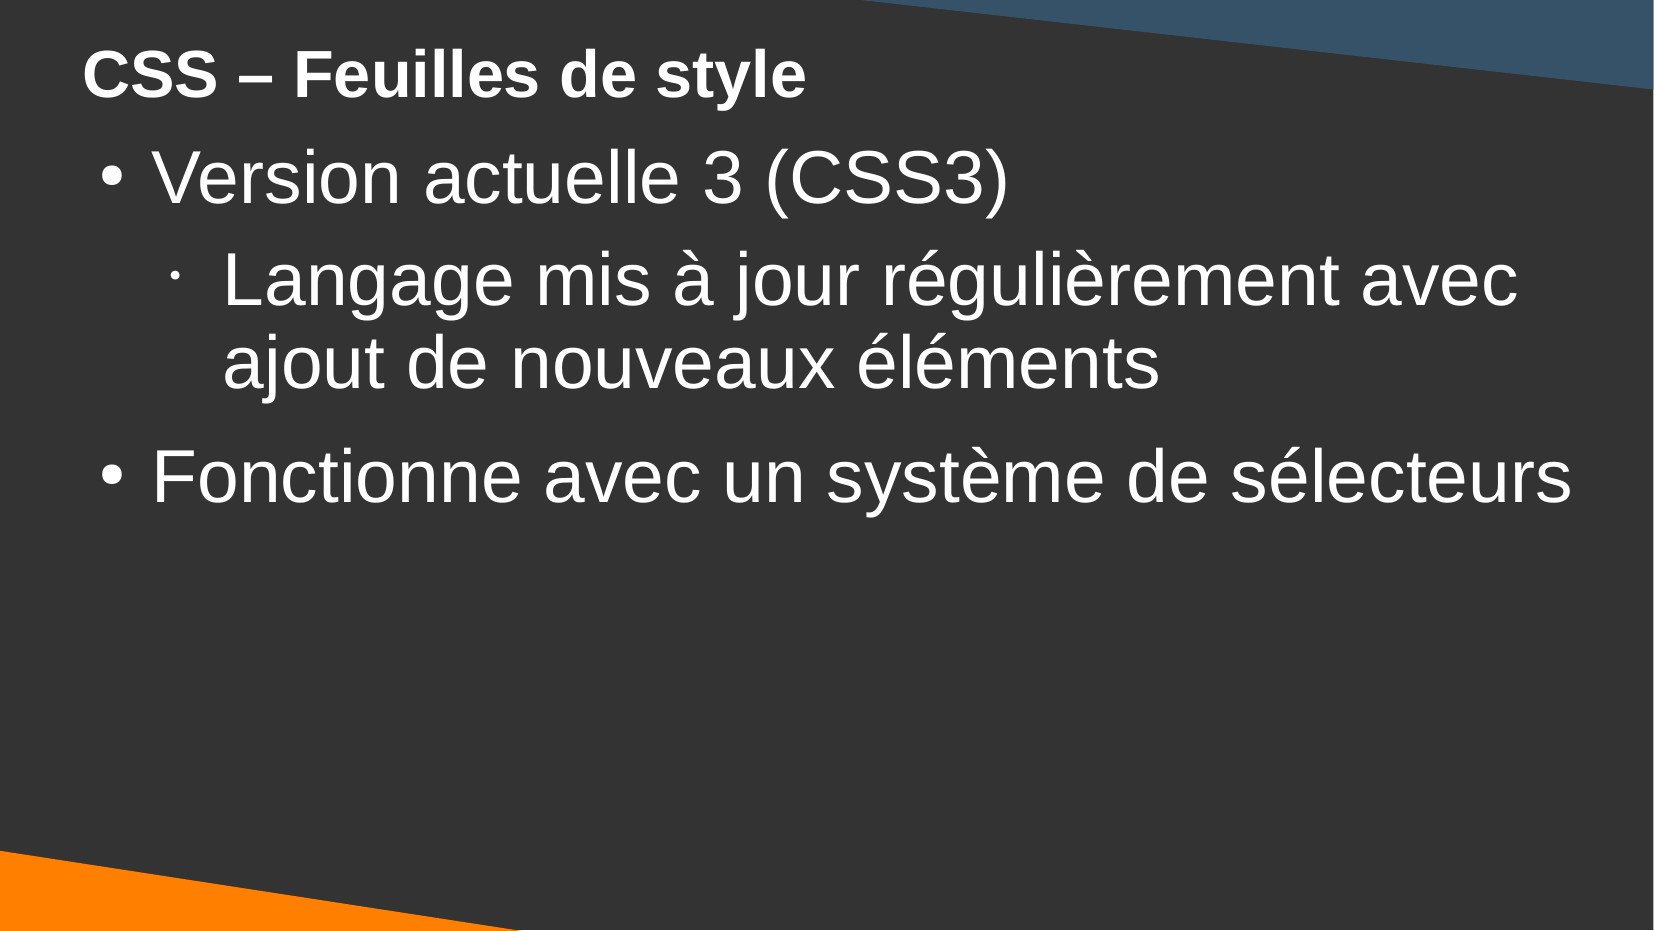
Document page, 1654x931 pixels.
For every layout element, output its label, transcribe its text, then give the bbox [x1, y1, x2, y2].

title CSS – Feuilles de style [82, 37, 1571, 114]
text_box [860, 0, 1654, 90]
text_box [0, 850, 522, 931]
list Version actuelle 3 (CSS3) Langage mis à jour régulièrement avec ajout de nouveaux éléments Fonctionne avec un système de sélecteurs [80, 135, 1605, 675]
